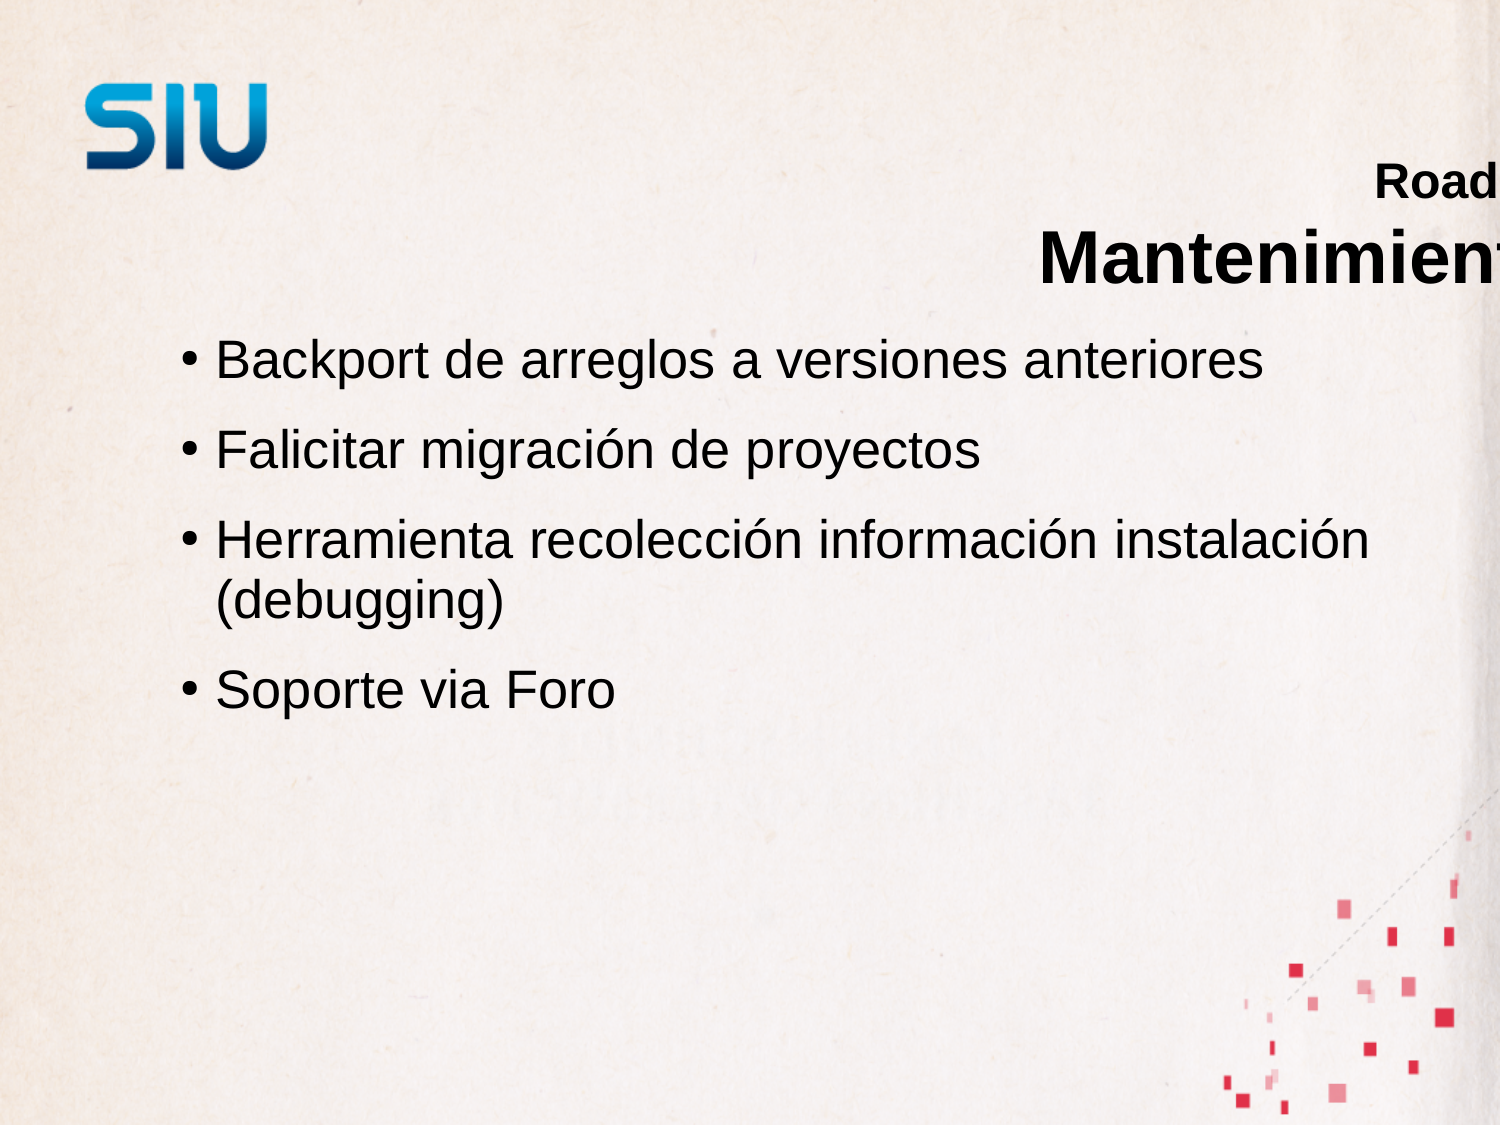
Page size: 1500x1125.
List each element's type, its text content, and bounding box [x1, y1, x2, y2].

picture [0, 0, 1500, 1125]
text_box Backport de arreglos a versiones anteriores Falicitar migración de proyectos Herramienta recolección información instalación (debugging) Soporte via Foro [165, 321, 1453, 728]
text_box RoadMap Mantenimiento y Soporte [811, 129, 1500, 318]
